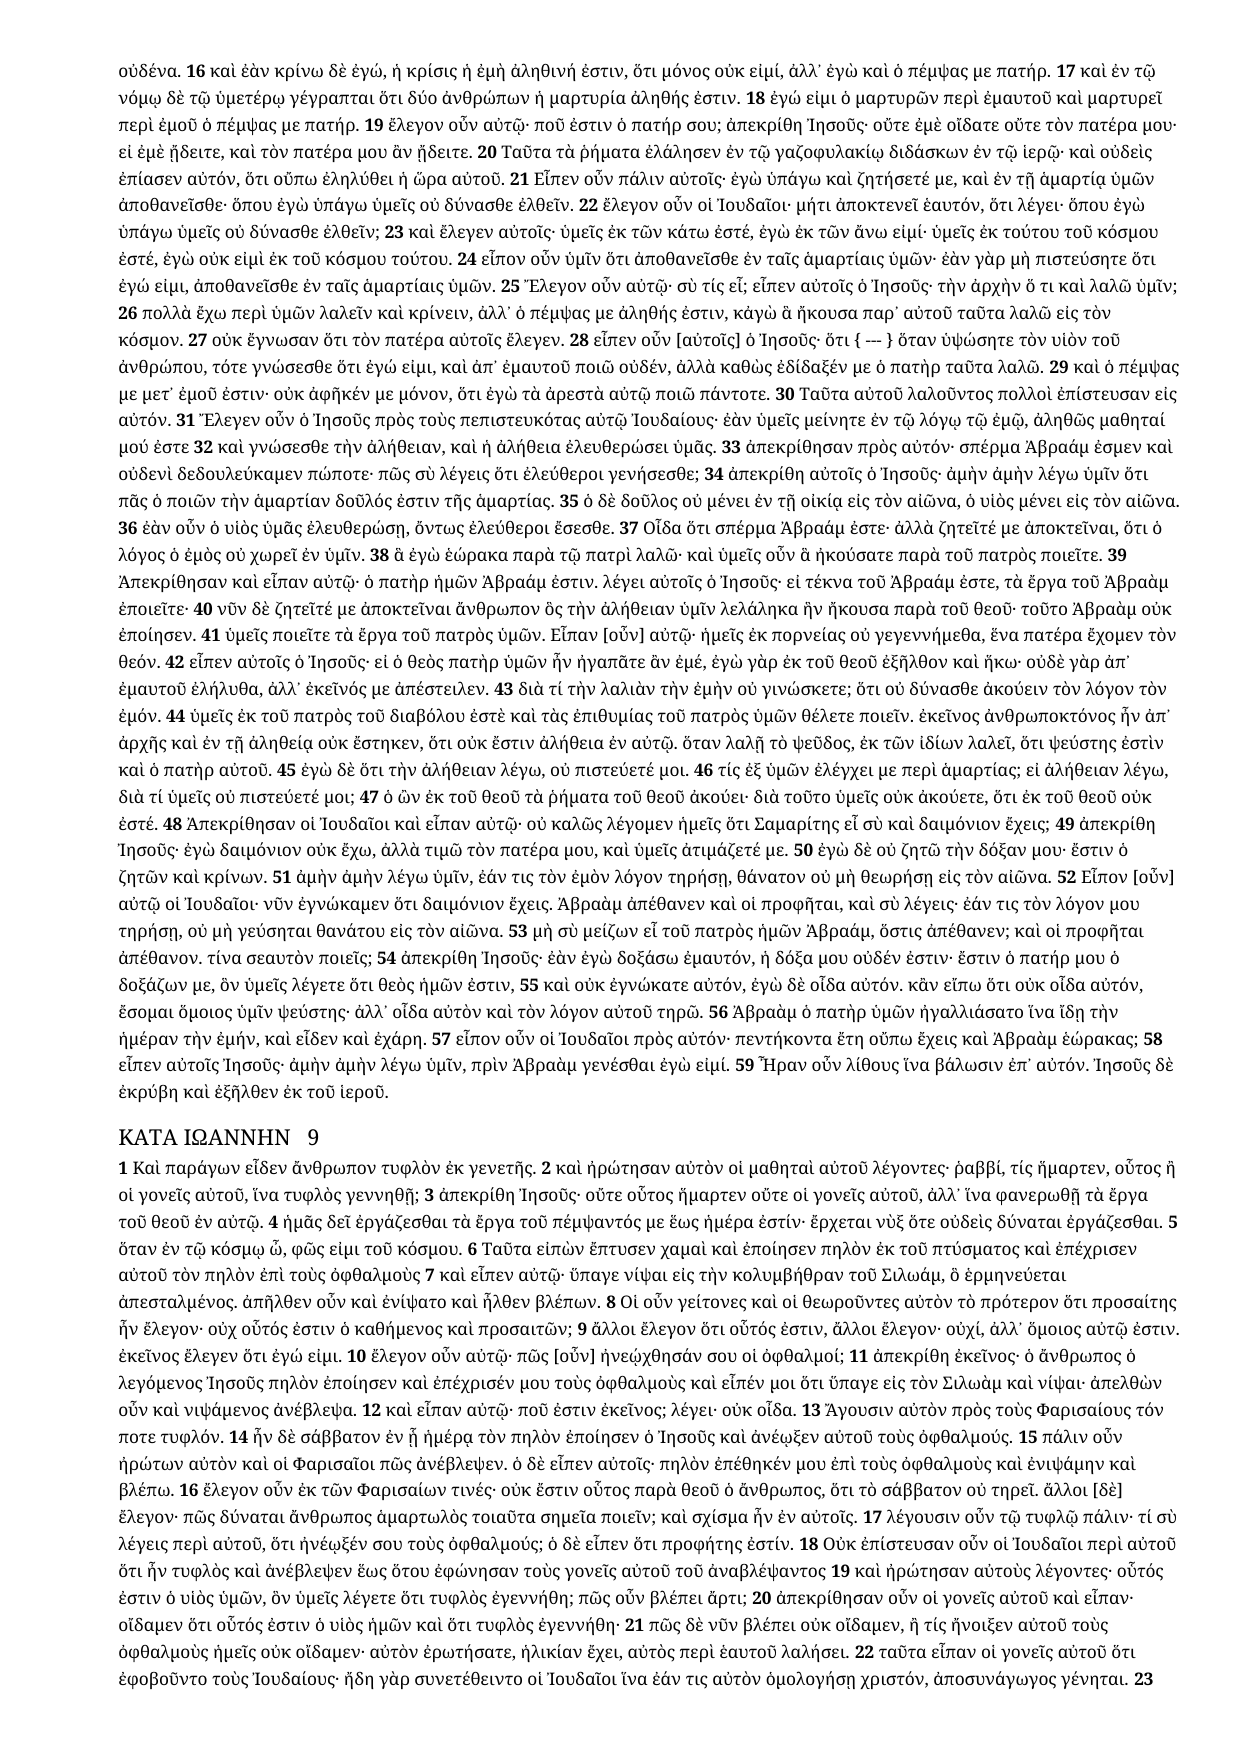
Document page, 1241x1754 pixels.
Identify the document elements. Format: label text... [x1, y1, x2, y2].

text οὐδένα. 16 καὶ ἐὰν κρίνω δὲ ἐγώ, ἡ κρίσις ἡ ἐμὴ ἀληθινή ἐστιν, ὅτι μόνος οὐκ εἰμί, ἀλλ᾽ ἐγὼ καὶ ὁ πέμψας με πατήρ. 17 καὶ ἐν τῷ νόμῳ δὲ τῷ ὑμετέρῳ γέγραπται ὅτι δύο ἀνθρώπων ἡ μαρτυρία ἀληθής ἐστιν. 18 ἐγώ εἰμι ὁ μαρτυρῶν περὶ ἐμαυτοῦ καὶ μαρτυρεῖ περὶ ἐμοῦ ὁ πέμψας με πατήρ. 19 ἔλεγον οὖν αὐτῷ· ποῦ ἐστιν ὁ πατήρ σου; ἀπεκρίθη Ἰησοῦς· οὔτε ἐμὲ οἴδατε οὔτε τὸν πατέρα μου· εἰ ἐμὲ ᾔδειτε, καὶ τὸν πατέρα μου ἂν ᾔδειτε. 20 Ταῦτα τὰ ῥήματα ἐλάλησεν ἐν τῷ γαζοφυλακίῳ διδάσκων ἐν τῷ ἱερῷ· καὶ οὐδεὶς ἐπίασεν αὐτόν, ὅτι οὔπω ἐληλύθει ἡ ὥρα αὐτοῦ. 21 Εἶπεν οὖν πάλιν αὐτοῖς· ἐγὼ ὑπάγω καὶ ζητήσετέ με, καὶ ἐν τῇ ἁμαρτίᾳ ὑμῶν ἀποθανεῖσθε· ὅπου ἐγὼ ὑπάγω ὑμεῖς οὐ δύνασθε ἐλθεῖν. 22 ἔλεγον οὖν οἱ Ἰουδαῖοι· μήτι ἀποκτενεῖ ἑαυτόν, ὅτι λέγει· ὅπου ἐγὼ ὑπάγω ὑμεῖς οὐ δύνασθε ἐλθεῖν; 23 καὶ ἔλεγεν αὐτοῖς· ὑμεῖς ἐκ τῶν κάτω ἐστέ, ἐγὼ ἐκ τῶν ἄνω εἰμί· ὑμεῖς ἐκ τούτου τοῦ κόσμου ἐστέ, ἐγὼ οὐκ εἰμὶ ἐκ τοῦ κόσμου τούτου. 24 εἶπον οὖν ὑμῖν ὅτι ἀποθανεῖσθε ἐν ταῖς ἁμαρτίαις ὑμῶν· ἐὰν γὰρ μὴ πιστεύσητε ὅτι ἐγώ εἰμι, ἀποθανεῖσθε ἐν ταῖς ἁμαρτίαις ὑμῶν. 25 Ἔλεγον οὖν αὐτῷ· σὺ τίς εἶ; εἶπεν αὐτοῖς ὁ Ἰησοῦς· τὴν ἀρχὴν ὅ τι καὶ λαλῶ ὑμῖν; 26 πολλὰ ἔχω περὶ ὑμῶν λαλεῖν καὶ κρίνειν, ἀλλ᾽ ὁ πέμψας με ἀληθής ἐστιν, κἀγὼ ἃ ἤκουσα παρ᾽ αὐτοῦ ταῦτα λαλῶ εἰς τὸν κόσμον. 27 οὐκ ἔγνωσαν ὅτι τὸν πατέρα αὐτοῖς ἔλεγεν. 28 εἶπεν οὖν [αὐτοῖς] ὁ Ἰησοῦς· ὅτι { --- } ὅταν ὑψώσητε τὸν υἱὸν τοῦ ἀνθρώπου, τότε γνώσεσθε ὅτι ἐγώ εἰμι, καὶ ἀπ᾽ ἐμαυτοῦ ποιῶ οὐδέν, ἀλλὰ καθὼς ἐδίδαξέν με ὁ πατὴρ ταῦτα λαλῶ. 29 καὶ ὁ πέμψας με μετ᾽ ἐμοῦ ἐστιν· οὐκ ἀφῆκέν με μόνον, ὅτι ἐγὼ τὰ ἀρεστὰ αὐτῷ ποιῶ πάντοτε. 30 Ταῦτα αὐτοῦ λαλοῦντος πολλοὶ ἐπίστευσαν εἰς αὐτόν. 31 Ἔλεγεν οὖν ὁ Ἰησοῦς πρὸς τοὺς πεπιστευκότας αὐτῷ Ἰουδαίους· ἐὰν ὑμεῖς μείνητε ἐν τῷ λόγῳ τῷ ἐμῷ, ἀληθῶς μαθηταί μού ἐστε 32 καὶ γνώσεσθε τὴν ἀλήθειαν, καὶ ἡ ἀλήθεια ἐλευθερώσει ὑμᾶς. 33 ἀπεκρίθησαν πρὸς αὐτόν· σπέρμα Ἀβραάμ ἐσμεν καὶ οὐδενὶ δεδουλεύκαμεν πώποτε· πῶς σὺ λέγεις ὅτι ἐλεύθεροι γενήσεσθε; 34 ἀπεκρίθη αὐτοῖς ὁ Ἰησοῦς· ἀμὴν ἀμὴν λέγω ὑμῖν ὅτι πᾶς ὁ ποιῶν τὴν ἁμαρτίαν δοῦλός ἐστιν τῆς ἁμαρτίας. 35 ὁ δὲ δοῦλος οὐ μένει ἐν τῇ οἰκίᾳ εἰς τὸν αἰῶνα, ὁ υἱὸς μένει εἰς τὸν αἰῶνα. 36 ἐὰν οὖν ὁ υἱὸς ὑμᾶς ἐλευθερώσῃ, ὄντως ἐλεύθεροι ἔσεσθε. 37 Οἶδα ὅτι σπέρμα Ἀβραάμ ἐστε· ἀλλὰ ζητεῖτέ με ἀποκτεῖναι, ὅτι ὁ λόγος ὁ ἐμὸς οὐ χωρεῖ ἐν ὑμῖν. 38 ἃ ἐγὼ ἑώρακα παρὰ τῷ πατρὶ λαλῶ· καὶ ὑμεῖς οὖν ἃ ἠκούσατε παρὰ τοῦ πατρὸς ποιεῖτε. 39 Ἀπεκρίθησαν καὶ εἶπαν αὐτῷ· ὁ πατὴρ ἡμῶν Ἀβραάμ ἐστιν. λέγει αὐτοῖς ὁ Ἰησοῦς· εἰ τέκνα τοῦ Ἀβραάμ ἐστε, τὰ ἔργα τοῦ Ἀβραὰμ ἐποιεῖτε· 40 νῦν δὲ ζητεῖτέ με ἀποκτεῖναι ἄνθρωπον ὃς τὴν ἀλήθειαν ὑμῖν λελάληκα ἣν ἤκουσα παρὰ τοῦ θεοῦ· τοῦτο Ἀβραὰμ οὐκ ἐποίησεν. 41 ὑμεῖς ποιεῖτε τὰ ἔργα τοῦ πατρὸς ὑμῶν. Εἶπαν [οὖν] αὐτῷ· ἡμεῖς ἐκ πορνείας οὐ γεγεννήμεθα, ἕνα πατέρα ἔχομεν τὸν θεόν. 42 εἶπεν αὐτοῖς ὁ Ἰησοῦς· εἰ ὁ θεὸς πατὴρ ὑμῶν ἦν ἠγαπᾶτε ἂν ἐμέ, ἐγὼ γὰρ ἐκ τοῦ θεοῦ ἐξῆλθον καὶ ἥκω· οὐδὲ γὰρ ἀπ᾽ ἐμαυτοῦ ἐλήλυθα, ἀλλ᾽ ἐκεῖνός με ἀπέστειλεν. 43 διὰ τί τὴν λαλιὰν τὴν ἐμὴν οὐ γινώσκετε; ὅτι οὐ δύνασθε ἀκούειν τὸν λόγον τὸν ἐμόν. 44 ὑμεῖς ἐκ τοῦ πατρὸς τοῦ διαβόλου ἐστὲ καὶ τὰς ἐπιθυμίας τοῦ πατρὸς ὑμῶν θέλετε ποιεῖν. ἐκεῖνος ἀνθρωποκτόνος ἦν ἀπ᾽ ἀρχῆς καὶ ἐν τῇ ἀληθείᾳ οὐκ ἔστηκεν, ὅτι οὐκ ἔστιν ἀλήθεια ἐν αὐτῷ. ὅταν λαλῇ τὸ ψεῦδος, ἐκ τῶν ἰδίων λαλεῖ, ὅτι ψεύστης ἐστὶν καὶ ὁ πατὴρ αὐτοῦ. 45 ἐγὼ δὲ ὅτι τὴν ἀλήθειαν λέγω, οὐ πιστεύετέ μοι. 46 τίς ἐξ ὑμῶν ἐλέγχει με περὶ ἁμαρτίας; εἰ ἀλήθειαν λέγω, διὰ τί ὑμεῖς οὐ πιστεύετέ μοι; 47 ὁ ὢν ἐκ τοῦ θεοῦ τὰ ῥήματα τοῦ θεοῦ ἀκούει· διὰ τοῦτο ὑμεῖς οὐκ ἀκούετε, ὅτι ἐκ τοῦ θεοῦ οὐκ ἐστέ. 48 Ἀπεκρίθησαν οἱ Ἰουδαῖοι καὶ εἶπαν αὐτῷ· οὐ καλῶς λέγομεν ἡμεῖς ὅτι Σαμαρίτης εἶ σὺ καὶ δαιμόνιον ἔχεις; 49 ἀπεκρίθη Ἰησοῦς· ἐγὼ δαιμόνιον οὐκ ἔχω, ἀλλὰ τιμῶ τὸν πατέρα μου, καὶ ὑμεῖς ἀτιμάζετέ με. 50 ἐγὼ δὲ οὐ ζητῶ τὴν δόξαν μου· ἔστιν ὁ ζητῶν καὶ κρίνων. 51 ἀμὴν ἀμὴν λέγω ὑμῖν, ἐάν τις τὸν ἐμὸν λόγον τηρήσῃ, θάνατον οὐ μὴ θεωρήσῃ εἰς τὸν αἰῶνα. 52 Εἶπον [οὖν] αὐτῷ οἱ Ἰουδαῖοι· νῦν ἐγνώκαμεν ὅτι δαιμόνιον ἔχεις. Ἀβραὰμ ἀπέθανεν καὶ οἱ προφῆται, καὶ σὺ λέγεις· ἐάν τις τὸν λόγον μου τηρήσῃ, οὐ μὴ γεύσηται θανάτου εἰς τὸν αἰῶνα. 53 μὴ σὺ μείζων εἶ τοῦ πατρὸς ἡμῶν Ἀβραάμ, ὅστις ἀπέθανεν; καὶ οἱ προφῆται ἀπέθανον. τίνα σεαυτὸν ποιεῖς; 54 ἀπεκρίθη Ἰησοῦς· ἐὰν ἐγὼ δοξάσω ἐμαυτόν, ἡ δόξα μου οὐδέν ἐστιν· ἔστιν ὁ πατήρ μου ὁ δοξάζων με, ὃν ὑμεῖς λέγετε ὅτι θεὸς ἡμῶν ἐστιν, 55 καὶ οὐκ ἐγνώκατε αὐτόν, ἐγὼ δὲ οἶδα αὐτόν. κἂν εἴπω ὅτι οὐκ οἶδα αὐτόν, ἔσομαι ὅμοιος ὑμῖν ψεύστης· ἀλλ᾽ οἶδα αὐτὸν καὶ τὸν λόγον αὐτοῦ τηρῶ. 56 Ἀβραὰμ ὁ πατὴρ ὑμῶν ἠγαλλιάσατο ἵνα ἴδῃ τὴν ἡμέραν τὴν ἐμήν, καὶ εἶδεν καὶ ἐχάρη. 57 εἶπον οὖν οἱ Ἰουδαῖοι πρὸς αὐτόν· πεντήκοντα ἔτη οὔπω ἔχεις καὶ Ἀβραὰμ ἑώρακας; 58 εἶπεν αὐτοῖς Ἰησοῦς· ἀμὴν ἀμὴν λέγω ὑμῖν, πρὶν Ἀβραὰμ γενέσθαι ἐγὼ εἰμί. 59 Ἦραν οὖν λίθους ἵνα βάλωσιν ἐπ᾽ αὐτόν. Ἰησοῦς δὲ ἐκρύβη καὶ ἐξῆλθεν ἐκ τοῦ ἱεροῦ. [118, 59, 1181, 1104]
text 1 Καὶ παράγων εἶδεν ἄνθρωπον τυφλὸν ἐκ γενετῆς. 2 καὶ ἠρώτησαν αὐτὸν οἱ μαθηταὶ αὐτοῦ λέγοντες· ῥαββί, τίς ἥμαρτεν, οὗτος ἢ οἱ γονεῖς αὐτοῦ, ἵνα τυφλὸς γεννηθῇ; 3 ἀπεκρίθη Ἰησοῦς· οὔτε οὗτος ἥμαρτεν οὔτε οἱ γονεῖς αὐτοῦ, ἀλλ᾽ ἵνα φανερωθῇ τὰ ἔργα τοῦ θεοῦ ἐν αὐτῷ. 4 ἡμᾶς δεῖ ἐργάζεσθαι τὰ ἔργα τοῦ πέμψαντός με ἕως ἡμέρα ἐστίν· ἔρχεται νὺξ ὅτε οὐδεὶς δύναται ἐργάζεσθαι. 5 ὅταν ἐν τῷ κόσμῳ ὦ, φῶς εἰμι τοῦ κόσμου. 6 Ταῦτα εἰπὼν ἔπτυσεν χαμαὶ καὶ ἐποίησεν πηλὸν ἐκ τοῦ πτύσματος καὶ ἐπέχρισεν αὐτοῦ τὸν πηλὸν ἐπὶ τοὺς ὀφθαλμοὺς 7 καὶ εἶπεν αὐτῷ· ὕπαγε νίψαι εἰς τὴν κολυμβήθραν τοῦ Σιλωάμ, ὃ ἑρμηνεύεται ἀπεσταλμένος. ἀπῆλθεν οὖν καὶ ἐνίψατο καὶ ἦλθεν βλέπων. 8 Οἱ οὖν γείτονες καὶ οἱ θεωροῦντες αὐτὸν τὸ πρότερον ὅτι προσαίτης ἦν ἔλεγον· οὐχ οὗτός ἐστιν ὁ καθήμενος καὶ προσαιτῶν; 9 ἄλλοι ἔλεγον ὅτι οὗτός ἐστιν, ἄλλοι ἔλεγον· οὐχί, ἀλλ᾽ ὅμοιος αὐτῷ ἐστιν. ἐκεῖνος ἔλεγεν ὅτι ἐγώ εἰμι. 10 ἔλεγον οὖν αὐτῷ· πῶς [οὖν] ἠνεῴχθησάν σου οἱ ὀφθαλμοί; 11 ἀπεκρίθη ἐκεῖνος· ὁ ἄνθρωπος ὁ λεγόμενος Ἰησοῦς πηλὸν ἐποίησεν καὶ ἐπέχρισέν μου τοὺς ὀφθαλμοὺς καὶ εἶπέν μοι ὅτι ὕπαγε εἰς τὸν Σιλωὰμ καὶ νίψαι· ἀπελθὼν οὖν καὶ νιψάμενος ἀνέβλεψα. 12 καὶ εἶπαν αὐτῷ· ποῦ ἐστιν ἐκεῖνος; λέγει· οὐκ οἶδα. 13 Ἄγουσιν αὐτὸν πρὸς τοὺς Φαρισαίους τόν ποτε τυφλόν. 14 ἦν δὲ σάββατον ἐν ᾗ ἡμέρᾳ τὸν πηλὸν ἐποίησεν ὁ Ἰησοῦς καὶ ἀνέῳξεν αὐτοῦ τοὺς ὀφθαλμούς. 15 πάλιν οὖν ἠρώτων αὐτὸν καὶ οἱ Φαρισαῖοι πῶς ἀνέβλεψεν. ὁ δὲ εἶπεν αὐτοῖς· πηλὸν ἐπέθηκέν μου ἐπὶ τοὺς ὀφθαλμοὺς καὶ ἐνιψάμην καὶ βλέπω. 16 ἔλεγον οὖν ἐκ τῶν Φαρισαίων τινές· οὐκ ἔστιν οὗτος παρὰ θεοῦ ὁ ἄνθρωπος, ὅτι τὸ σάββατον οὐ τηρεῖ. ἄλλοι [δὲ] ἔλεγον· πῶς δύναται ἄνθρωπος ἁμαρτωλὸς τοιαῦτα σημεῖα ποιεῖν; καὶ σχίσμα ἦν ἐν αὐτοῖς. 17 λέγουσιν οὖν τῷ τυφλῷ πάλιν· τί σὺ λέγεις περὶ αὐτοῦ, ὅτι ἠνέῳξέν σου τοὺς ὀφθαλμούς; ὁ δὲ εἶπεν ὅτι προφήτης ἐστίν. 18 Οὐκ ἐπίστευσαν οὖν οἱ Ἰουδαῖοι περὶ αὐτοῦ ὅτι ἦν τυφλὸς καὶ ἀνέβλεψεν ἕως ὅτου ἐφώνησαν τοὺς γονεῖς αὐτοῦ τοῦ ἀναβλέψαντος 19 καὶ ἠρώτησαν αὐτοὺς λέγοντες· οὗτός ἐστιν ὁ υἱὸς ὑμῶν, ὃν ὑμεῖς λέγετε ὅτι τυφλὸς ἐγεννήθη; πῶς οὖν βλέπει ἄρτι; 20 ἀπεκρίθησαν οὖν οἱ γονεῖς αὐτοῦ καὶ εἶπαν· οἴδαμεν ὅτι οὗτός ἐστιν ὁ υἱὸς ἡμῶν καὶ ὅτι τυφλὸς ἐγεννήθη· 21 πῶς δὲ νῦν βλέπει οὐκ οἴδαμεν, ἢ τίς ἤνοιξεν αὐτοῦ τοὺς ὀφθαλμοὺς ἡμεῖς οὐκ οἴδαμεν· αὐτὸν ἐρωτήσατε, ἡλικίαν ἔχει, αὐτὸς περὶ ἑαυτοῦ λαλήσει. 22 ταῦτα εἶπαν οἱ γονεῖς αὐτοῦ ὅτι ἐφοβοῦντο τοὺς Ἰουδαίους· ἤδη γὰρ συνετέθειντο οἱ Ἰουδαῖοι ἵνα ἐάν τις αὐτὸν ὁμολογήσῃ χριστόν, ἀποσυνάγωγος γένηται. 23 [118, 1156, 1181, 1690]
text ΚΑΤΑ ΙΩΑΝΝΗΝ 9 [118, 1122, 1181, 1152]
